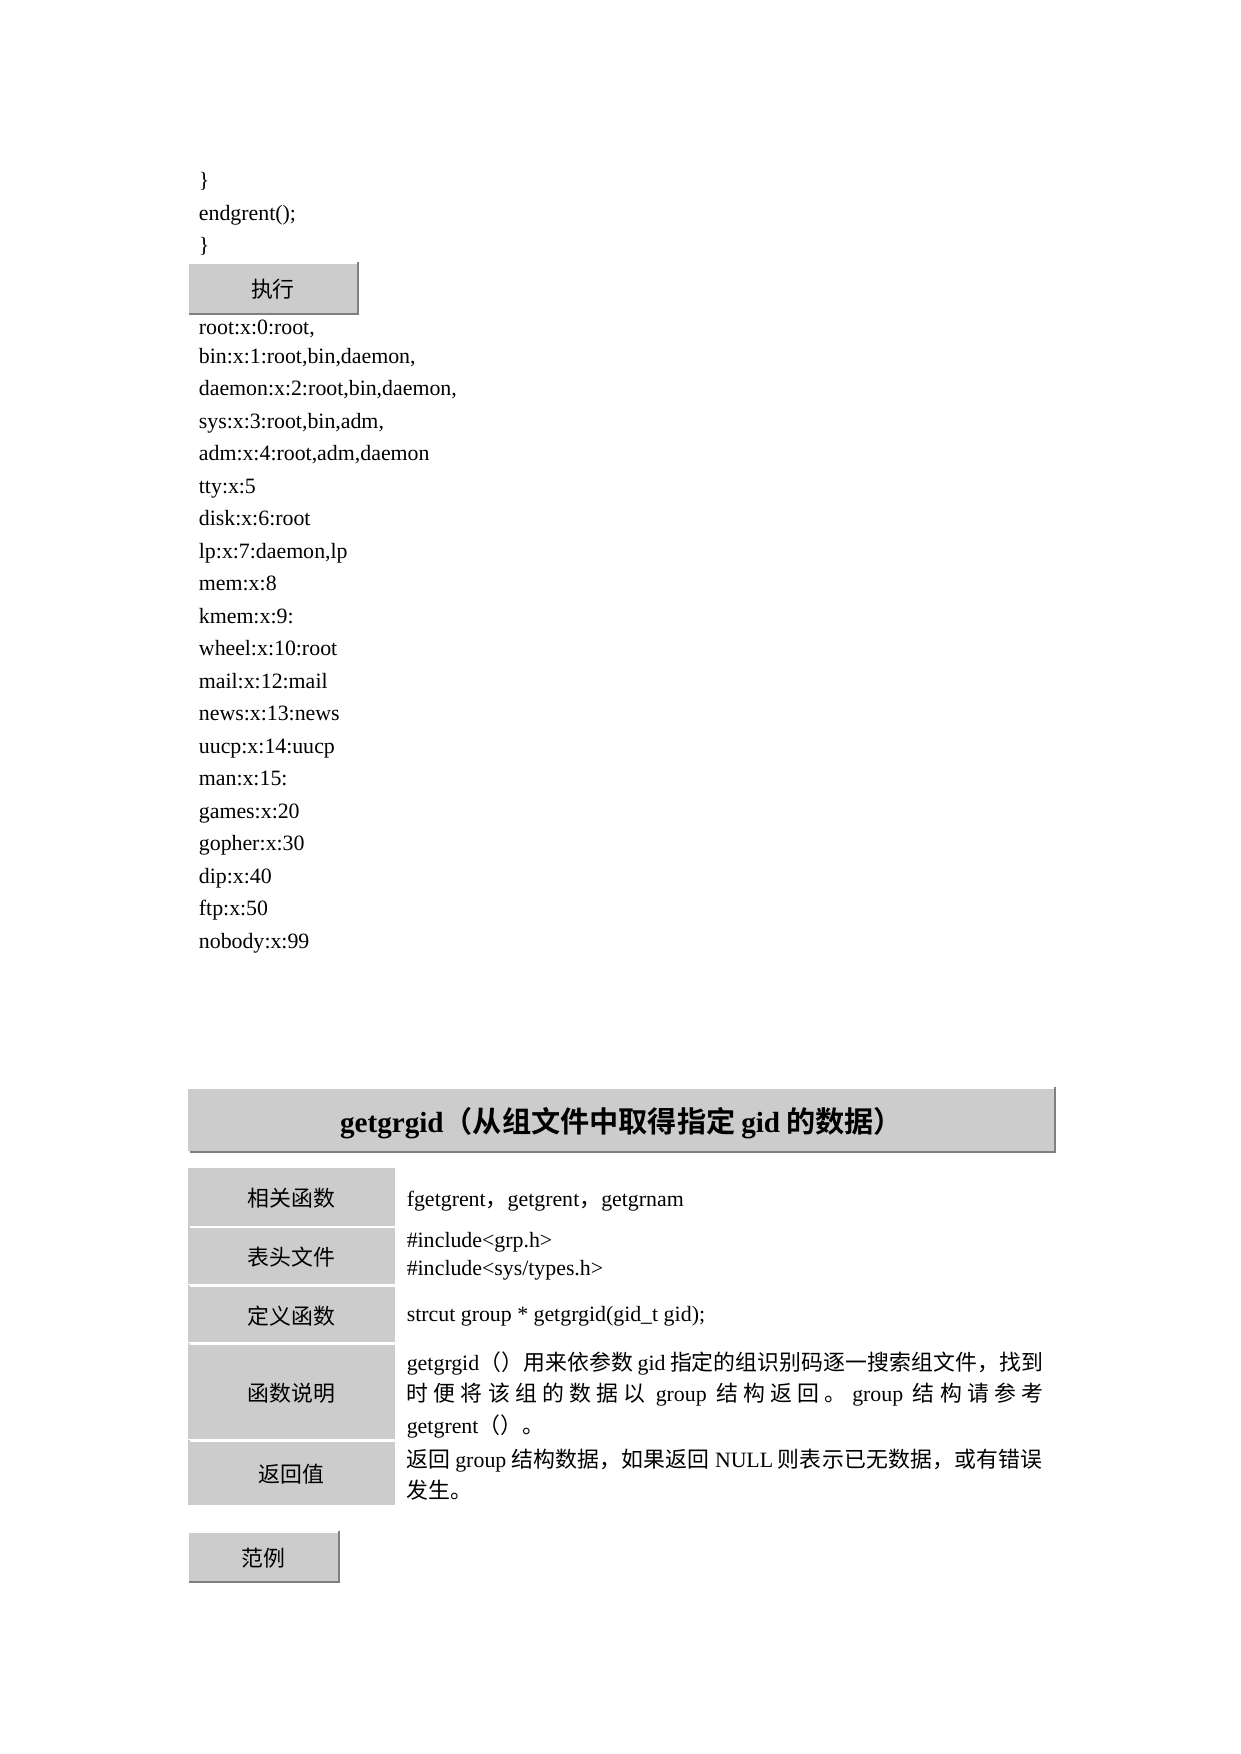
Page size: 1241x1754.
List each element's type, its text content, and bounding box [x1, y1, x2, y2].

table_cell 返回值 [188, 1440, 395, 1505]
table_cell getgrgid（）用来依参数gid指定的组识别码逐一搜索组文件，找到时便将该组的数据以group结构返回。group结构请参考getgrent（）。 [395, 1343, 1055, 1439]
table_cell } endgrent(); } [188, 162, 1055, 262]
table_cell fgetgrent，getgrent，getgrnam [395, 1168, 1055, 1226]
table_cell [340, 1531, 1055, 1581]
table_cell 表头文件 [188, 1226, 395, 1284]
table_cell #include<grp.h> #include<sys/types.h> [395, 1226, 1055, 1284]
table_cell [188, 1505, 1055, 1531]
table_cell [188, 1151, 1055, 1168]
table_header getgrgid（从组文件中取得指定gid的数据） [188, 1089, 1054, 1151]
table_cell 函数说明 [188, 1343, 395, 1439]
table_cell 执行 [189, 264, 357, 313]
table_cell 定义函数 [188, 1285, 395, 1342]
table_cell root:x:0:root, bin:x:1:root,bin,daemon, daemon:x:2:root,bin,daemon, sys:x:3:root,bin,adm, adm:x:4:root,adm,daemon tty:x:5 disk:x:6:root lp:x:7:daemon,lp mem:x:8 kmem:x:9: wheel:x:10:root mail:x:12:mail news:x:13:news uucp:x:14:uucp man:x:15: games:x:20 gopher:x:30 dip:x:40 ftp:x:50 nobody:x:99 [188, 313, 1055, 957]
table_cell 返回group结构数据，如果返回NULL则表示已无数据，或有错误发生。 [395, 1440, 1055, 1505]
table_cell strcut group * getgrgid(gid_t gid); [395, 1285, 1055, 1342]
table_cell 范例 [189, 1533, 338, 1581]
table_cell [359, 262, 1055, 313]
table_cell 相关函数 [188, 1168, 395, 1226]
